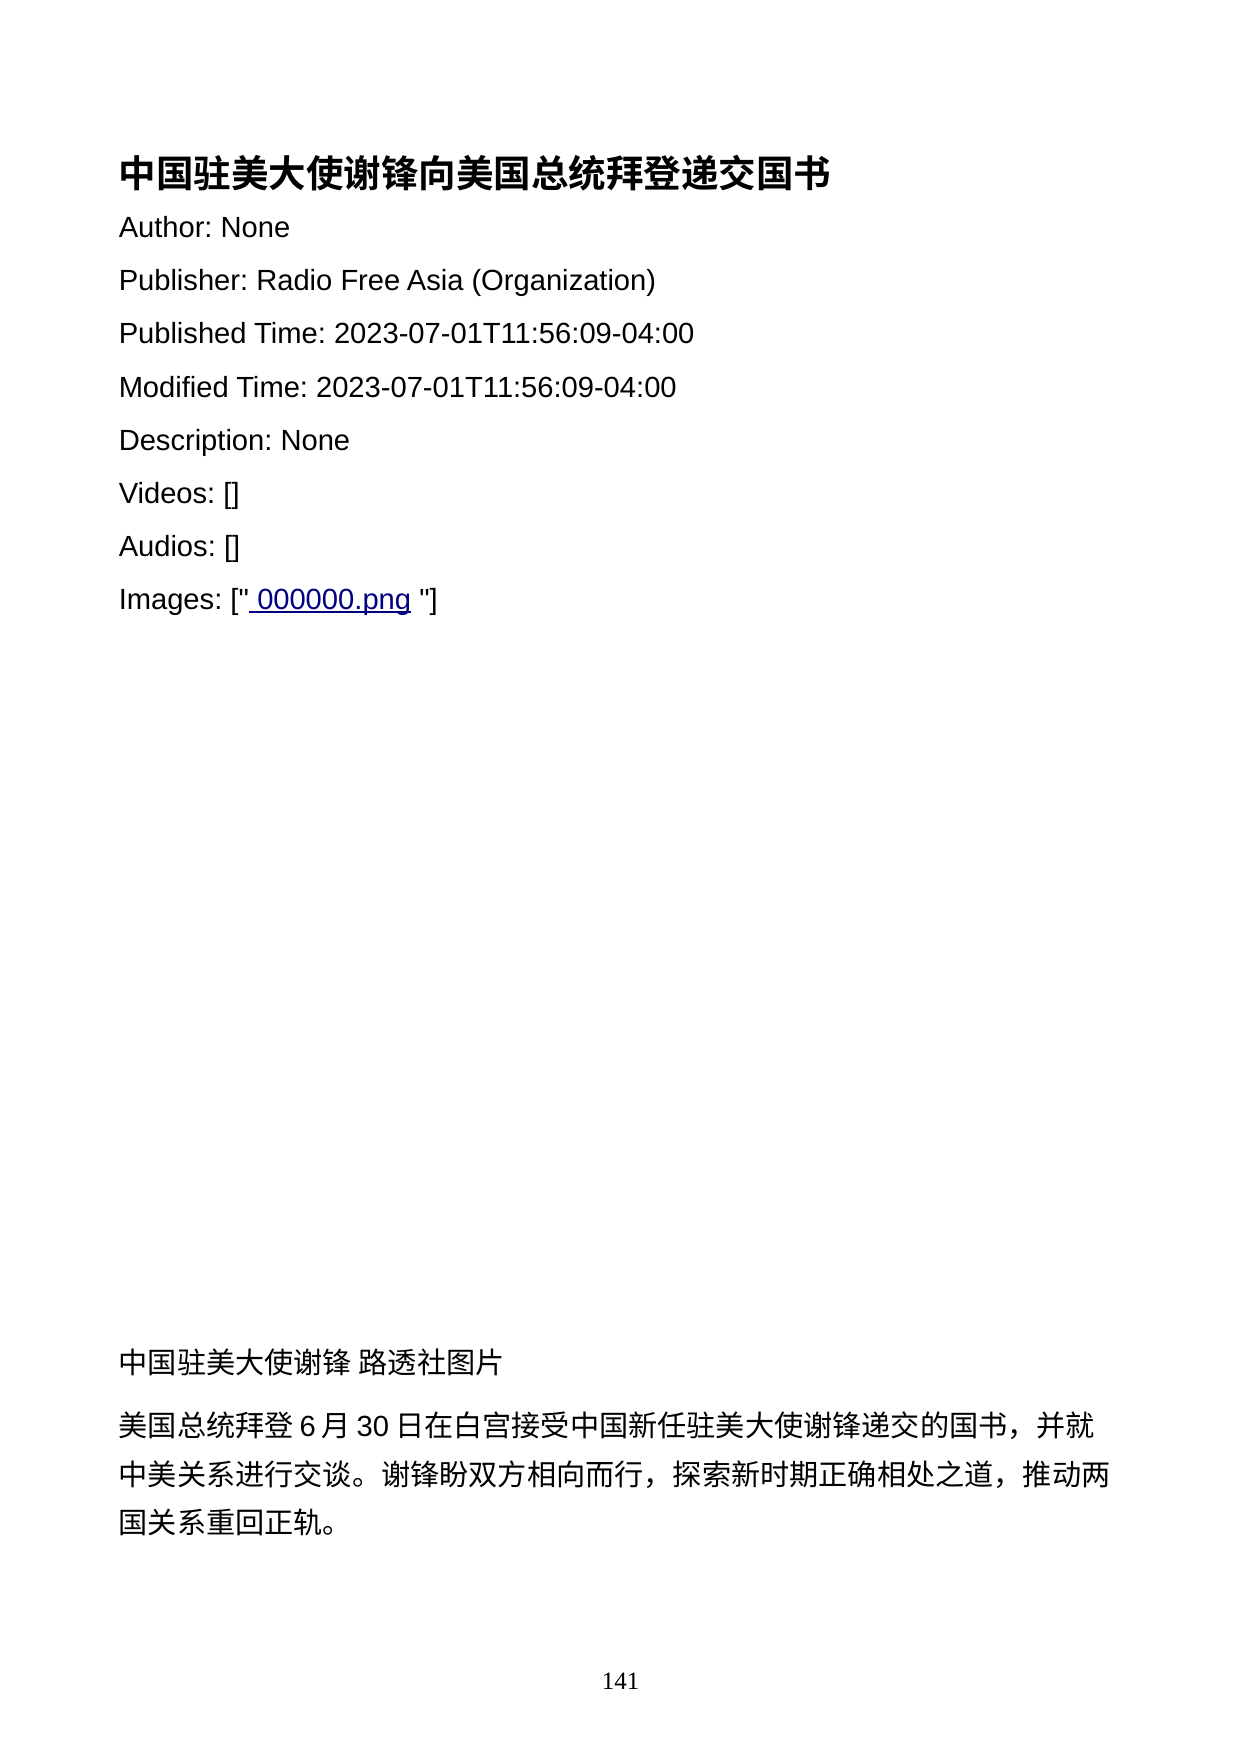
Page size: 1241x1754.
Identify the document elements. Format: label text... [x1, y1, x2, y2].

text Author: None [118, 210, 1122, 244]
text Modified Time: 2023-07-01T11:56:09-04:00 [118, 370, 1122, 403]
text Audios: [] [118, 529, 1122, 563]
text Videos: [] [118, 476, 1122, 509]
text 美国总统拜登6月30日在白宫接受中国新任驻美大使谢锋递交的国书，并就中美关系进行交谈。谢锋盼双方相向而行，探索新时期正确相处之道，推动两国关系重回正轨。 [118, 1403, 1122, 1542]
text Description: None [118, 423, 1122, 456]
text Published Time: 2023-07-01T11:56:09-04:00 [118, 317, 1122, 350]
text 中国驻美大使谢锋 路透社图片 [118, 635, 1122, 1382]
text Publisher: Radio Free Asia (Organization) [118, 263, 1122, 297]
subtitle 中国驻美大使谢锋向美国总统拜登递交国书 [118, 143, 1122, 198]
text Images: [" 000000.png "] [118, 582, 1122, 616]
